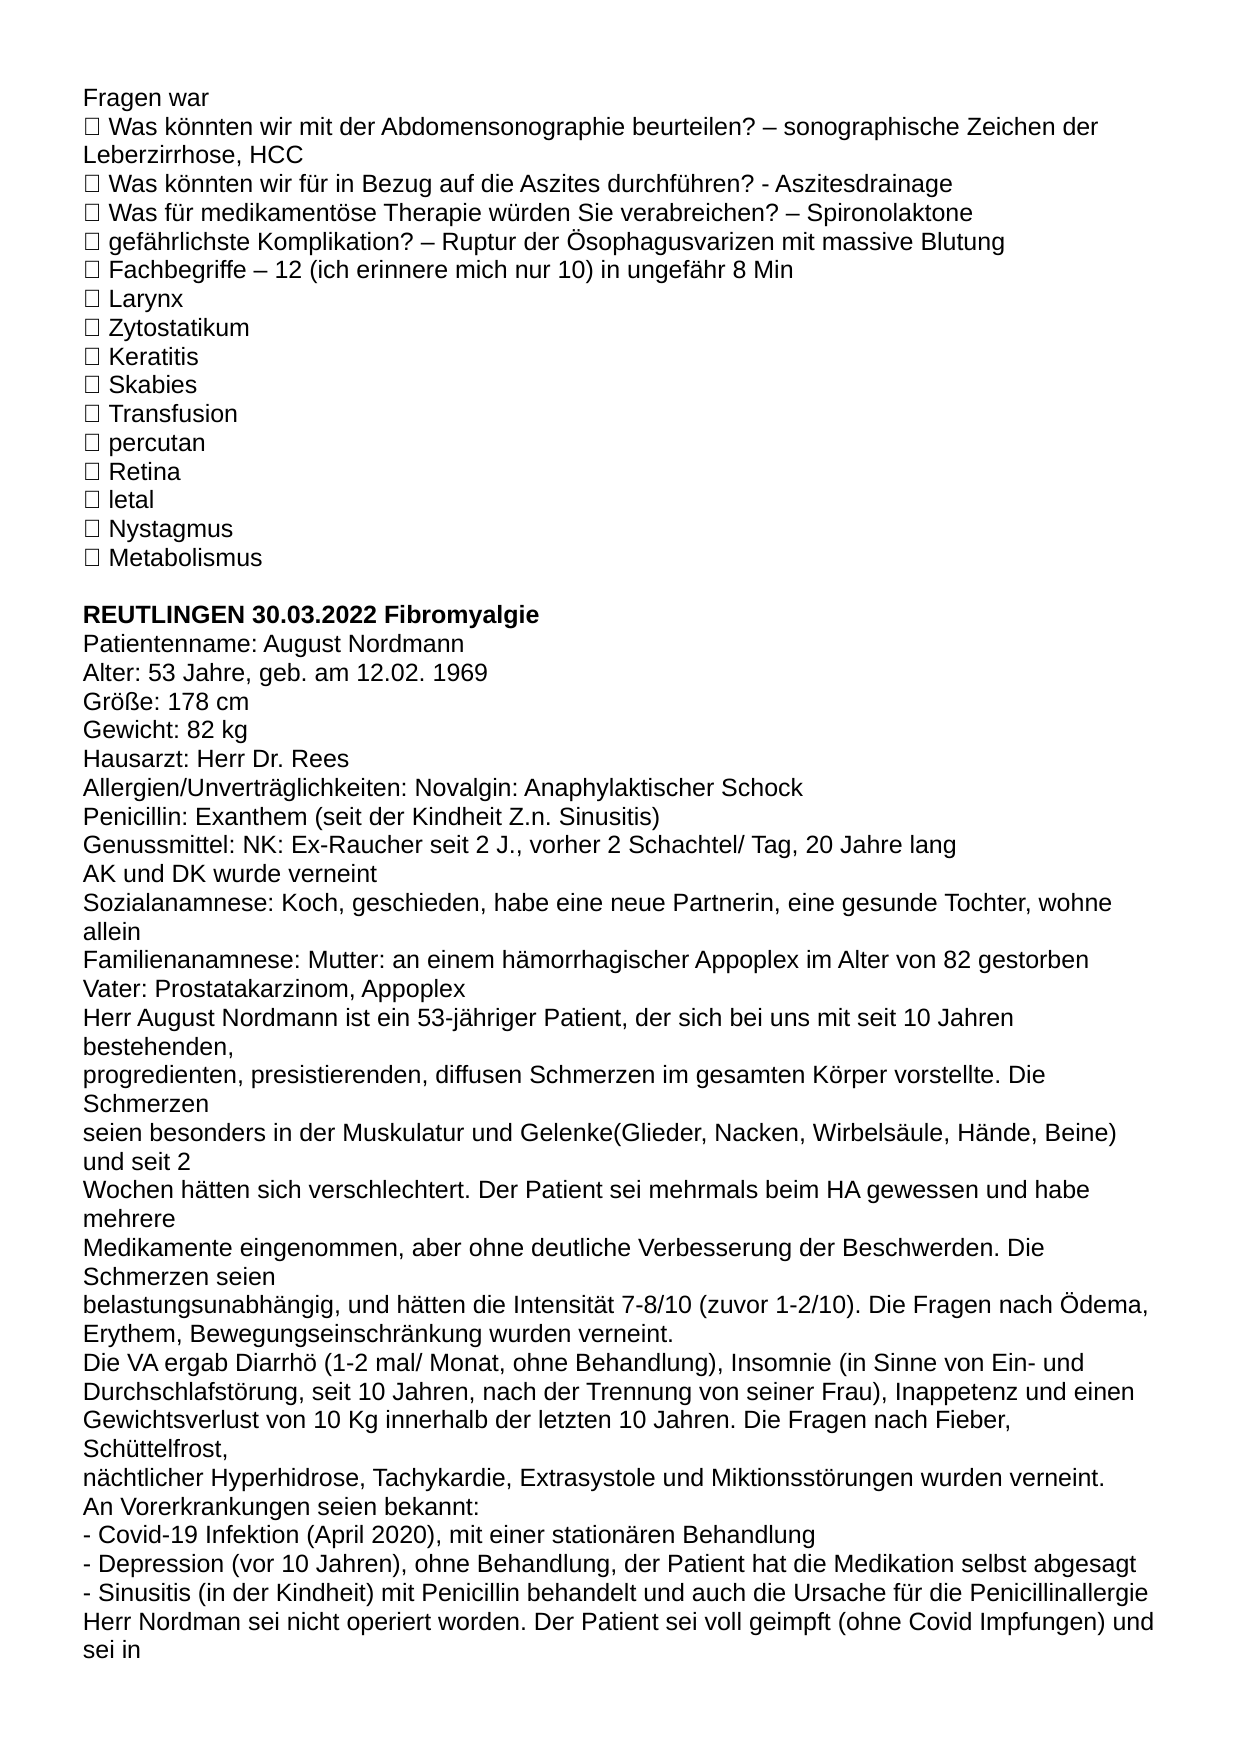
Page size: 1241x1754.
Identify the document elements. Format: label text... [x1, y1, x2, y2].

text Familienanamnese: Mutter: an einem hämorrhagischer Appoplex im Alter von 82 gestorben [83, 945, 1157, 974]
text Sozialanamnese: Koch, geschieden, habe eine neue Partnerin, eine gesunde Tochter, wohne allein [83, 888, 1157, 945]
text  Nystagmus [83, 514, 1157, 543]
text Genussmittel: NK: Ex-Raucher seit 2 J., vorher 2 Schachtel/ Tag, 20 Jahre lang [83, 830, 1157, 859]
text Leberzirrhose, HCC [83, 140, 1157, 169]
text Gewicht: 82 kg [83, 715, 1157, 744]
text  gefährlichste Komplikation? – Ruptur der Ösophagusvarizen mit massive Blutung [83, 226, 1157, 255]
text Herr August Nordmann ist ein 53-jähriger Patient, der sich bei uns mit seit 10 Jahren bestehenden, [83, 1003, 1157, 1060]
text  Was könnten wir mit der Abdomensonographie beurteilen? – sonographische Zeichen der [83, 111, 1157, 140]
text Herr Nordman sei nicht operiert worden. Der Patient sei voll geimpft (ohne Covid Impfungen) und sei in [83, 1606, 1157, 1664]
text seien besonders in der Muskulatur und Gelenke(Glieder, Nacken, Wirbelsäule, Hände, Beine) und seit 2 [83, 1118, 1157, 1175]
text  Skabies [83, 370, 1157, 399]
text - Covid-19 Infektion (April 2020), mit einer stationären Behandlung [83, 1520, 1157, 1549]
text An Vorerkrankungen seien bekannt: [83, 1491, 1157, 1520]
text Patientenname: August Nordmann [83, 629, 1157, 658]
text  letal [83, 485, 1157, 514]
text Wochen hätten sich verschlechtert. Der Patient sei mehrmals beim HA gewessen und habe mehrere [83, 1175, 1157, 1233]
text Allergien/Unverträglichkeiten: Novalgin: Anaphylaktischer Schock [83, 773, 1157, 801]
text  Keratitis [83, 341, 1157, 370]
text REUTLINGEN 30.03.2022 Fibromyalgie [83, 600, 1157, 629]
text  Was könnten wir für in Bezug auf die Aszites durchführen? - Aszitesdrainage [83, 169, 1157, 198]
text Hausarzt: Herr Dr. Rees [83, 744, 1157, 773]
text AK und DK wurde verneint [83, 859, 1157, 888]
text  Transfusion [83, 399, 1157, 428]
text Vater: Prostatakarzinom, Appoplex [83, 974, 1157, 1003]
text - Sinusitis (in der Kindheit) mit Penicillin behandelt und auch die Ursache für die Penicillinallergie [83, 1578, 1157, 1606]
text Erythem, Bewegungseinschränkung wurden verneint. [83, 1319, 1157, 1348]
text  Larynx [83, 284, 1157, 313]
text Die VA ergab Diarrhö (1-2 mal/ Monat, ohne Behandlung), Insomnie (in Sinne von Ein- und [83, 1348, 1157, 1376]
text  Was für medikamentöse Therapie würden Sie verabreichen? – Spironolaktone [83, 198, 1157, 226]
text progredienten, presistierenden, diffusen Schmerzen im gesamten Körper vorstellte. Die Schmerzen [83, 1060, 1157, 1118]
text Fragen war [83, 83, 1157, 111]
text  Metabolismus [83, 543, 1157, 571]
text Durchschlafstörung, seit 10 Jahren, nach der Trennung von seiner Frau), Inappetenz und einen [83, 1376, 1157, 1405]
text nächtlicher Hyperhidrose, Tachykardie, Extrasystole und Miktionsstörungen wurden verneint. [83, 1463, 1157, 1491]
text Alter: 53 Jahre, geb. am 12.02. 1969 [83, 658, 1157, 686]
text  Zytostatikum [83, 313, 1157, 341]
text  Fachbegriffe – 12 (ich erinnere mich nur 10) in ungefähr 8 Min [83, 255, 1157, 284]
text Größe: 178 cm [83, 686, 1157, 715]
text Gewichtsverlust von 10 Kg innerhalb der letzten 10 Jahren. Die Fragen nach Fieber, Schüttelfrost, [83, 1405, 1157, 1463]
text  Retina [83, 456, 1157, 485]
text  percutan [83, 428, 1157, 456]
text - Depression (vor 10 Jahren), ohne Behandlung, der Patient hat die Medikation selbst abgesagt [83, 1549, 1157, 1578]
text belastungsunabhängig, und hätten die Intensität 7-8/10 (zuvor 1-2/10). Die Fragen nach Ödema, [83, 1290, 1157, 1319]
text Penicillin: Exanthem (seit der Kindheit Z.n. Sinusitis) [83, 801, 1157, 830]
text Medikamente eingenommen, aber ohne deutliche Verbesserung der Beschwerden. Die Schmerzen seien [83, 1233, 1157, 1290]
